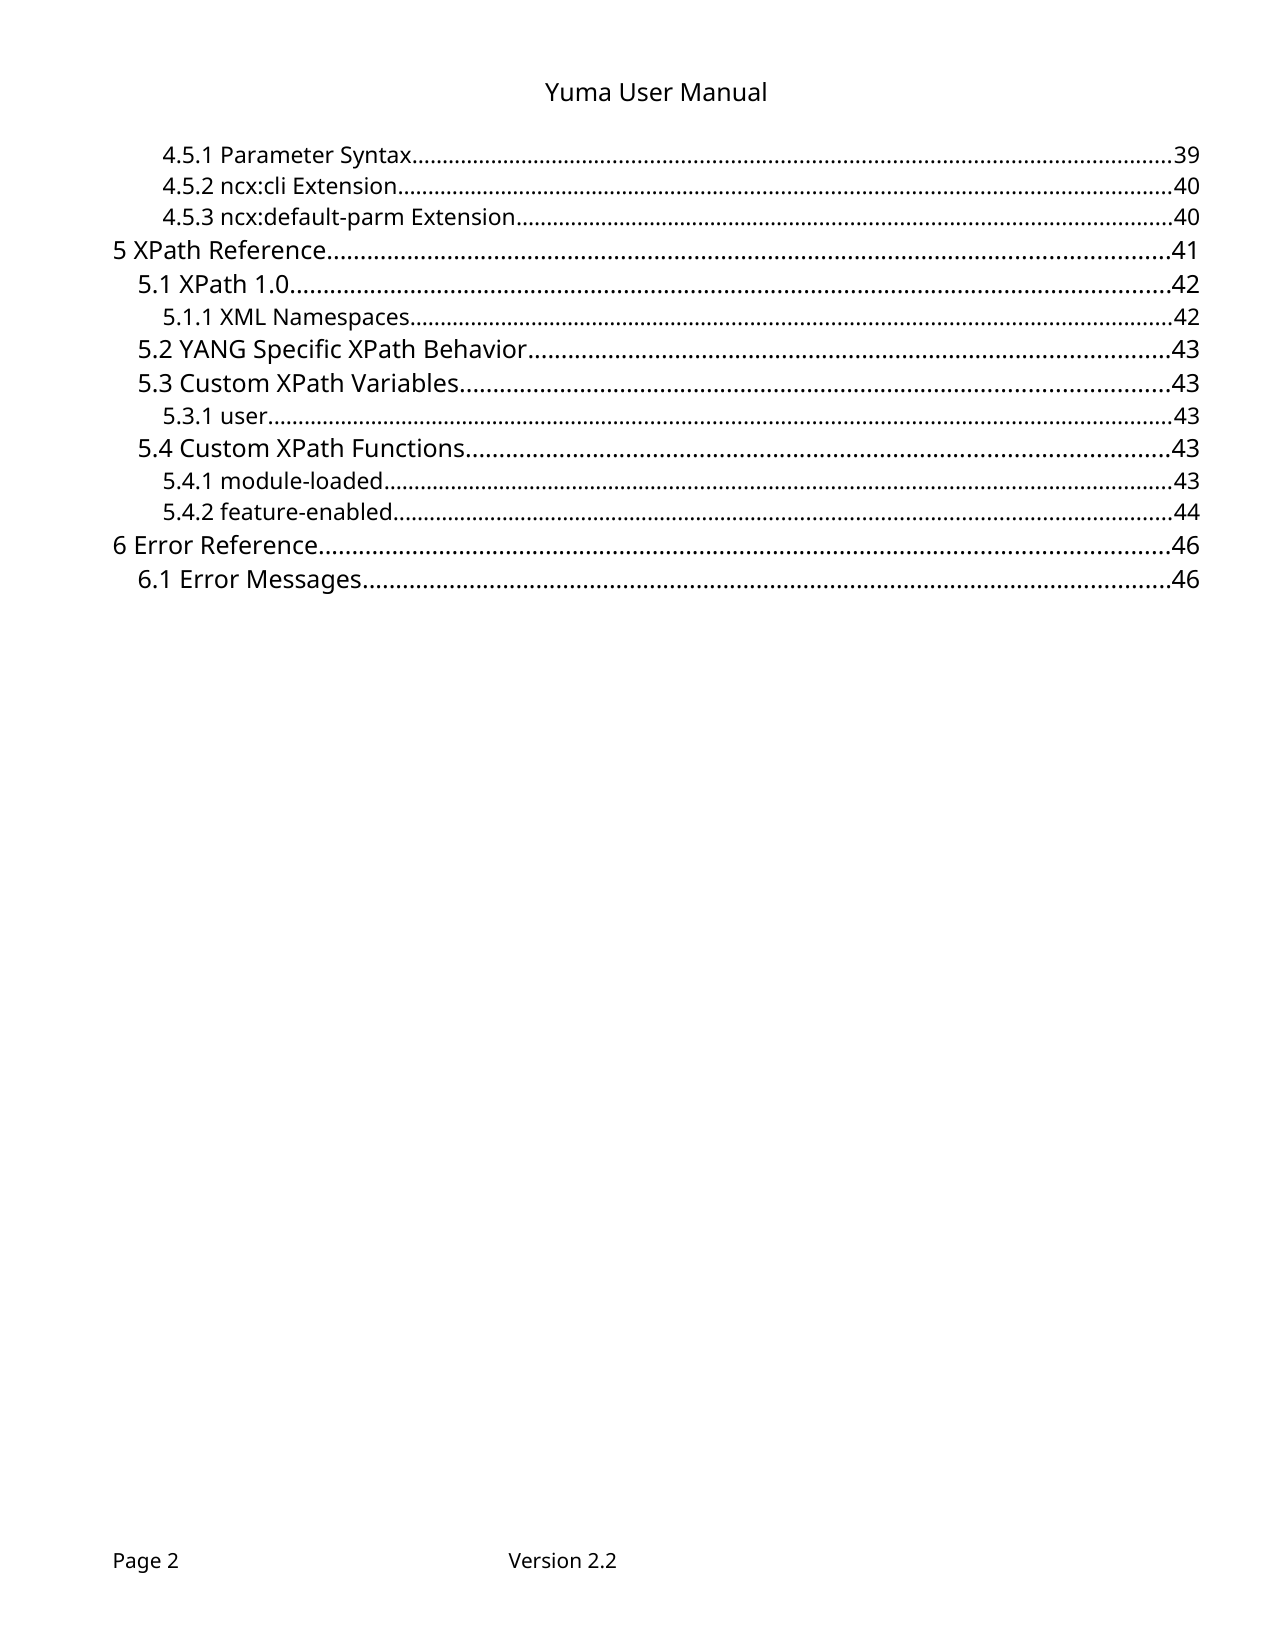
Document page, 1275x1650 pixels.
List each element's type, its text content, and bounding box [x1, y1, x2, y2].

text 5.4 Custom XPath Functions 43 [137, 431, 1200, 465]
text 4.5.1 Parameter Syntax 39 [162, 138, 1200, 170]
text 5.4.2 feature-enabled 44 [162, 496, 1200, 528]
text 6.1 Error Messages 46 [137, 562, 1200, 596]
text 5.3 Custom XPath Variables 43 [137, 366, 1200, 400]
text 4.5.3 ncx:default-parm Extension 40 [162, 201, 1200, 232]
text 5.2 YANG Specific XPath Behavior 43 [137, 332, 1200, 366]
text 5.4.1 module-loaded 43 [162, 465, 1200, 496]
text 5 XPath Reference 41 [112, 232, 1200, 266]
text 4.5.2 ncx:cli Extension 40 [162, 170, 1200, 201]
text 5.3.1 user 43 [162, 400, 1200, 431]
text 5.1.1 XML Namespaces 42 [162, 300, 1200, 332]
text 5.1 XPath 1.0 42 [137, 266, 1200, 300]
text 6 Error Reference 46 [112, 528, 1200, 562]
